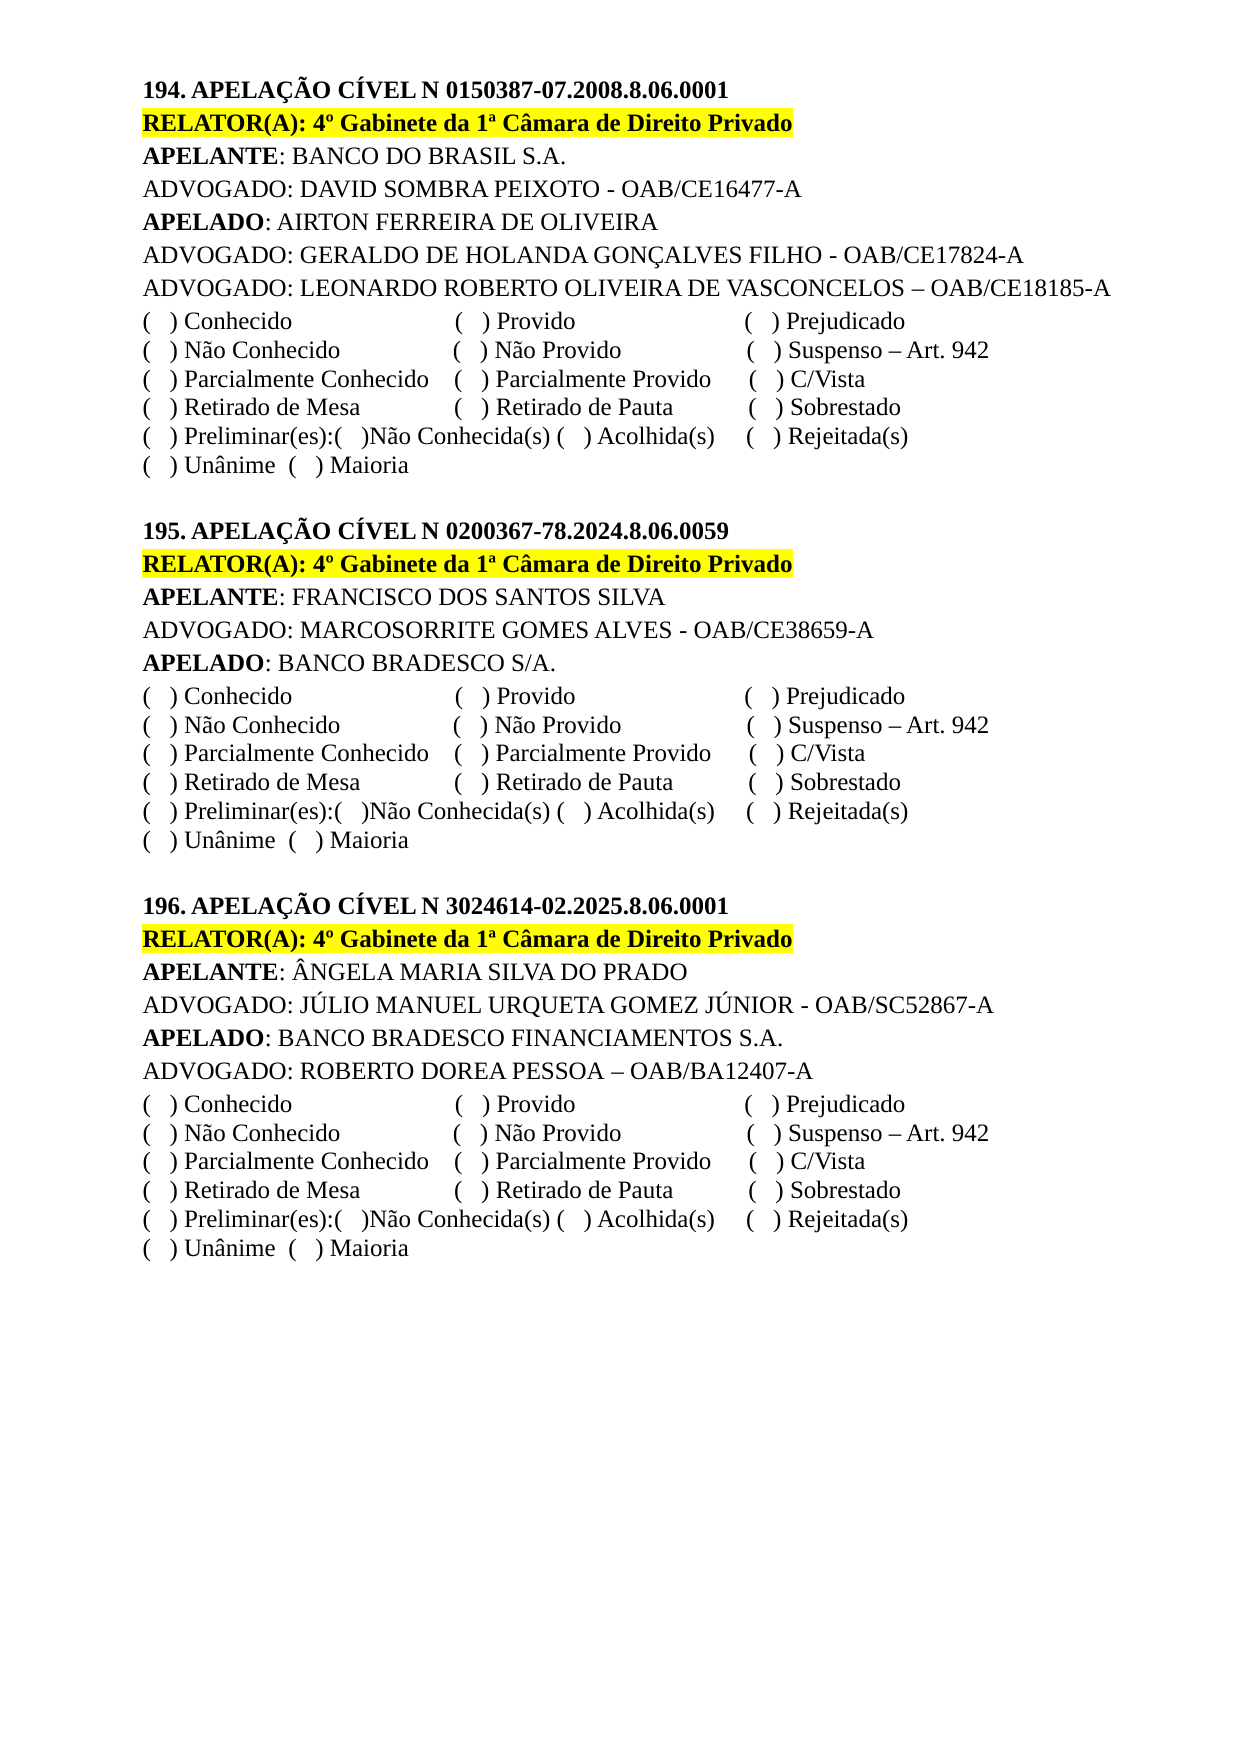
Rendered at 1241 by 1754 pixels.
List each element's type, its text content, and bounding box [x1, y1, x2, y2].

text ( ) Retirado de Mesa ( ) Retirado de Pauta ( ) Sobrestado [142, 1175, 1158, 1204]
text ( ) Não Conhecido ( ) Não Provido ( ) Suspenso – Art. 942 [142, 335, 1158, 364]
text ( ) Conhecido ( ) Provido ( ) Prejudicado [142, 1089, 1141, 1118]
text ( ) Preliminar(es):( )Não Conhecida(s) ( ) Acolhida(s) ( ) Rejeitada(s) [142, 796, 1158, 825]
text ( ) Não Conhecido ( ) Não Provido ( ) Suspenso – Art. 942 [142, 1118, 1158, 1146]
text ( ) Conhecido ( ) Provido ( ) Prejudicado [142, 681, 1141, 710]
text ( ) Unânime ( ) Maioria [142, 1233, 1141, 1327]
text ( ) Unânime ( ) Maioria 196. APELAÇÃO CÍVEL N 3024614-02.2025.8.06.0001 RELATOR(A): 4º Gabinete da 1ª Câmara de Direito Privado APELANTE: ÂNGELA MARIA SILVA DO PRADO ADVOGADO: JÚLIO MANUEL URQUETA GOMEZ JÚNIOR - OAB/SC52867-A APELADO: BANCO BRADESCO FINANCIAMENTOS S.A. ADVOGADO: ROBERTO DOREA PESSOA – OAB/BA12407-A [142, 825, 1141, 1085]
text ( ) Unânime ( ) Maioria 195. APELAÇÃO CÍVEL N 0200367-78.2024.8.06.0059 RELATOR(A): 4º Gabinete da 1ª Câmara de Direito Privado APELANTE: FRANCISCO DOS SANTOS SILVA ADVOGADO: MARCOSORRITE GOMES ALVES - OAB/CE38659-A APELADO: BANCO BRADESCO S/A. [142, 450, 1141, 677]
text ( ) Preliminar(es):( )Não Conhecida(s) ( ) Acolhida(s) ( ) Rejeitada(s) [142, 421, 1158, 450]
text ( ) Parcialmente Conhecido ( ) Parcialmente Provido ( ) C/Vista [142, 364, 1158, 392]
text ( ) Parcialmente Conhecido ( ) Parcialmente Provido ( ) C/Vista [142, 738, 1158, 767]
text ( ) Parcialmente Conhecido ( ) Parcialmente Provido ( ) C/Vista [142, 1146, 1158, 1175]
text ( ) Não Conhecido ( ) Não Provido ( ) Suspenso – Art. 942 [142, 710, 1158, 738]
text ( ) Retirado de Mesa ( ) Retirado de Pauta ( ) Sobrestado [142, 392, 1158, 421]
text 194. APELAÇÃO CÍVEL N 0150387-07.2008.8.06.0001 RELATOR(A): 4º Gabinete da 1ª Câmara de Direito Privado APELANTE: BANCO DO BRASIL S.A. ADVOGADO: DAVID SOMBRA PEIXOTO - OAB/CE16477-A APELADO: AIRTON FERREIRA DE OLIVEIRA ADVOGADO: GERALDO DE HOLANDA GONÇALVES FILHO - OAB/CE17824-A ADVOGADO: LEONARDO ROBERTO OLIVEIRA DE VASCONCELOS – OAB/CE18185-A [142, 75, 1141, 302]
text ( ) Retirado de Mesa ( ) Retirado de Pauta ( ) Sobrestado [142, 767, 1158, 796]
text ( ) Conhecido ( ) Provido ( ) Prejudicado [142, 306, 1141, 335]
text ( ) Preliminar(es):( )Não Conhecida(s) ( ) Acolhida(s) ( ) Rejeitada(s) [142, 1204, 1158, 1233]
